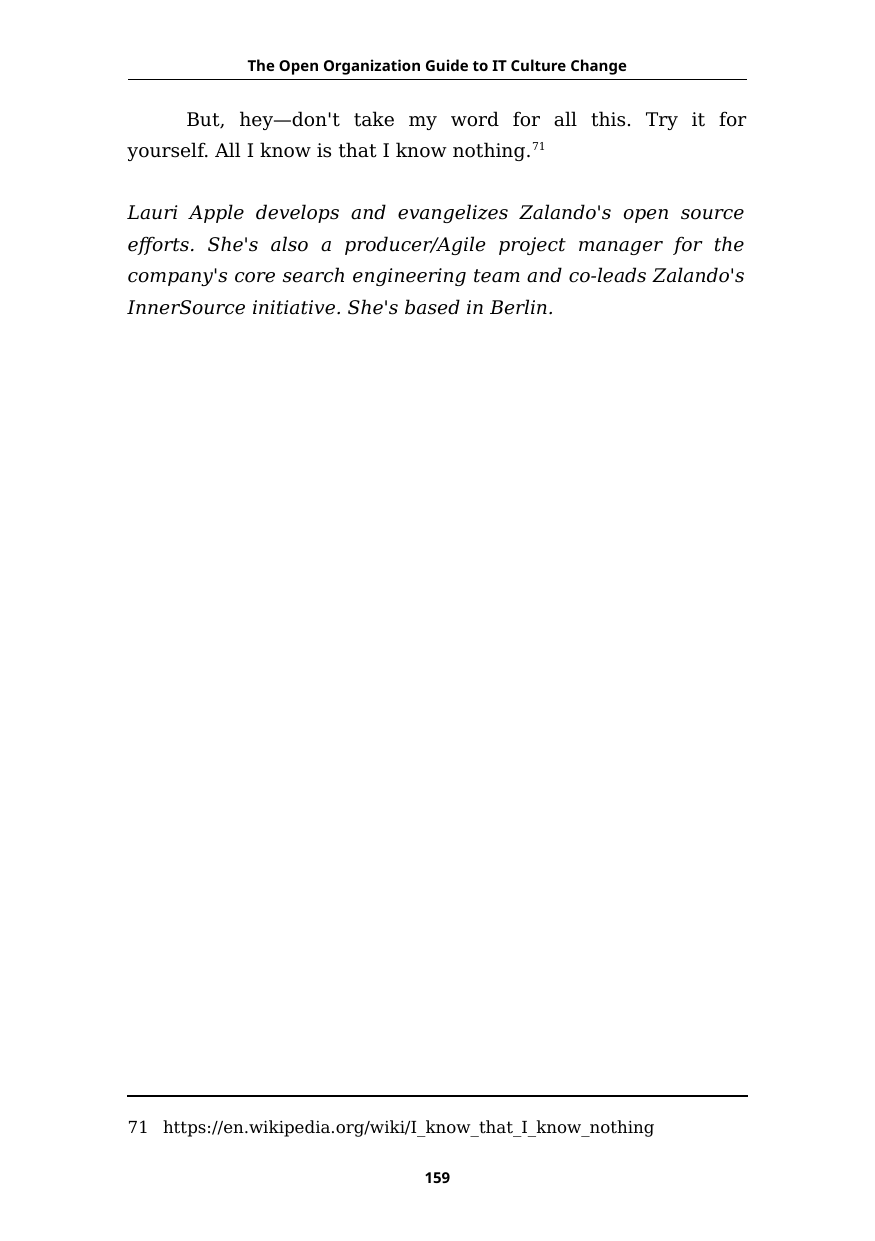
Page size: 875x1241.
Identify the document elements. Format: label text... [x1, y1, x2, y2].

text https://en.wikipedia.org/wiki/I_know_that_I_know_nothing [127, 1118, 747, 1138]
text Lauri Apple develops and evangelizes Zalando's open source efforts. She's also a producer/Agile project manager for the company's core search engineering team and co-leads Zalando's InnerSource initiative. She's based in Berlin. [127, 202, 747, 319]
text But, hey—don't take my word for all this. Try it for yourself. All I know is that I know nothing. [127, 109, 747, 162]
